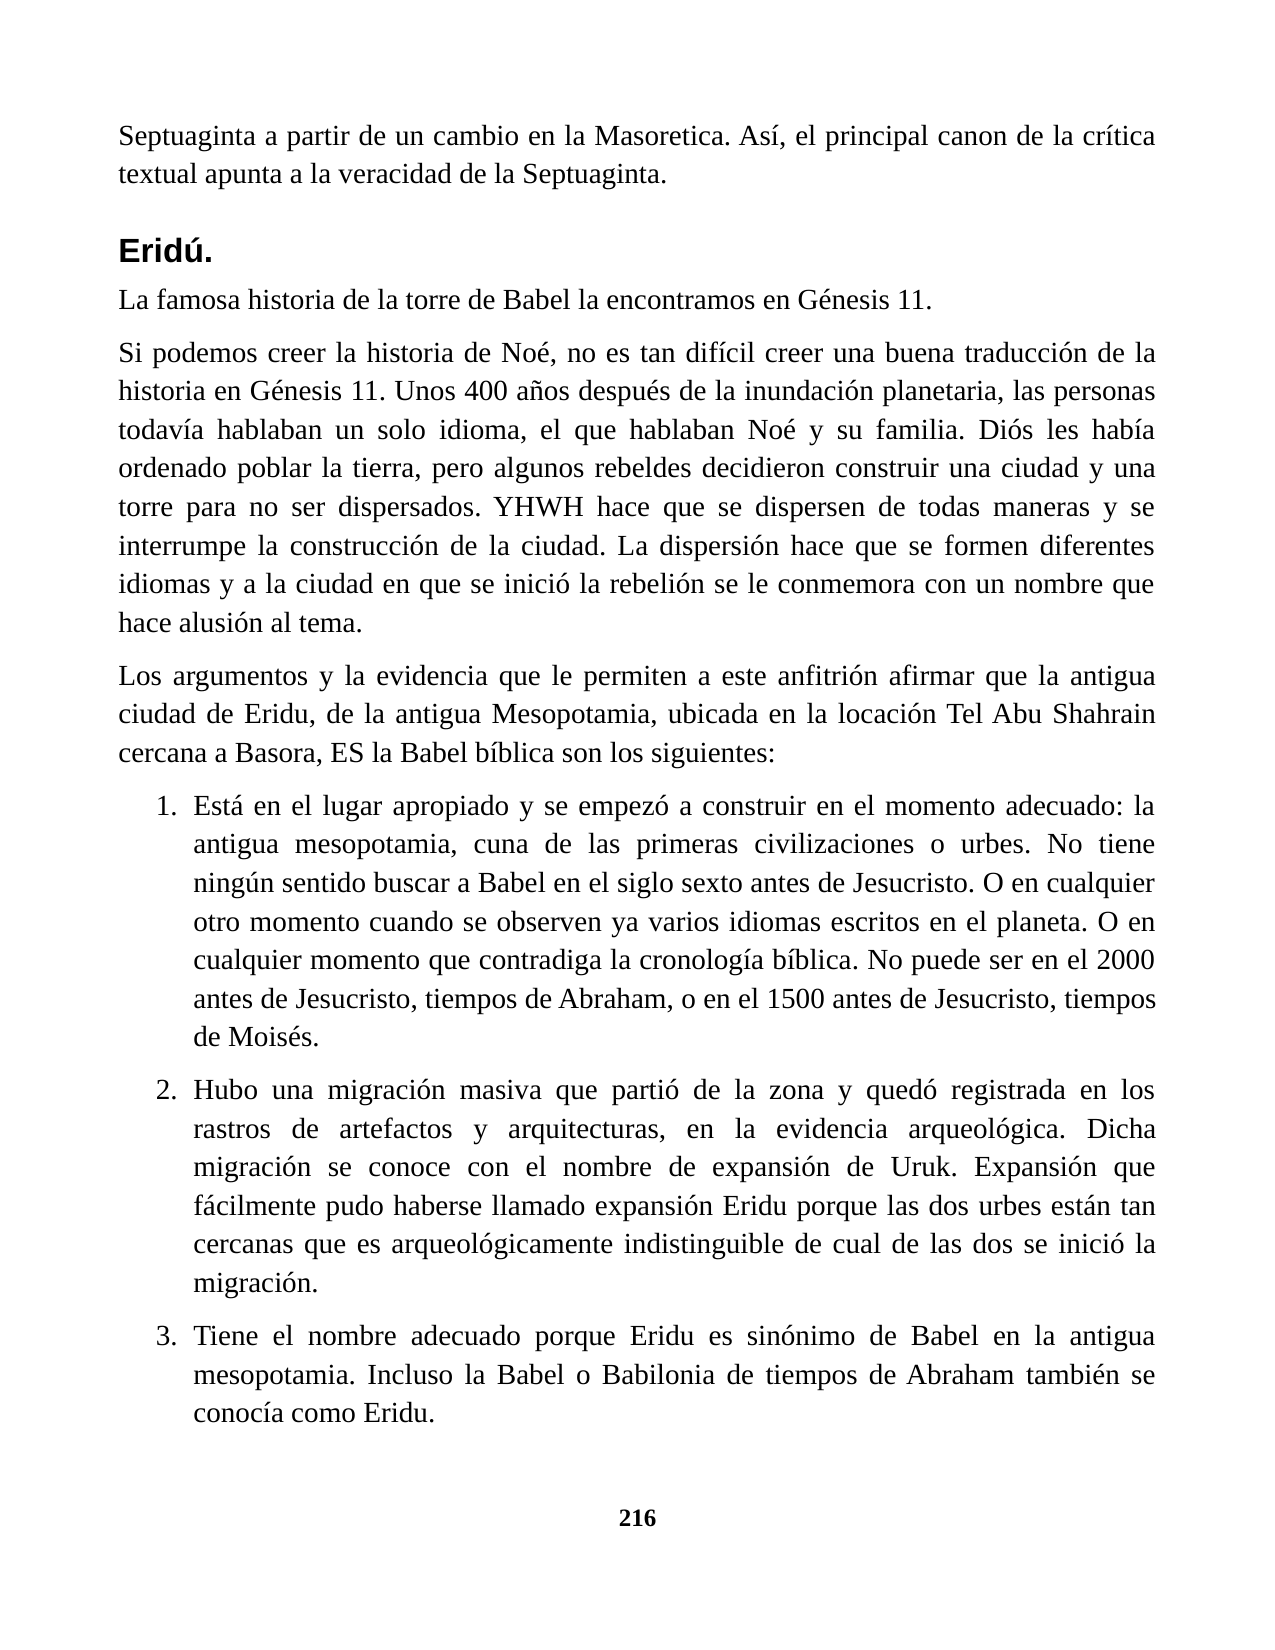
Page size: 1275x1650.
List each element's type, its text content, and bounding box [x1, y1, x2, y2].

list Hubo una migración masiva que partió de la zona y quedó registrada en los rastros de artefactos y arquitecturas, en la evidencia arqueológica. Dicha migración se conoce con el nombre de expansión de Uruk. Expansión que fácilmente pudo haberse llamado expansión Eridu porque las dos urbes están tan cercanas que es arqueológicamente indistinguible de cual de las dos se inició la migración. [156, 1072, 1157, 1299]
subtitle Eridú. [118, 231, 1157, 269]
text Los argumentos y la evidencia que le permiten a este anfitrión afirmar que la antigua ciudad de Eridu, de la antigua Mesopotamia, ubicada en la locación Tel Abu Shahrain cercana a Basora, ES la Babel bíblica son los siguientes: [118, 658, 1157, 768]
list Está en el lugar apropiado y se empezó a construir en el momento adecuado: la antigua mesopotamia, cuna de las primeras civilizaciones o urbes. No tiene ningún sentido buscar a Babel en el siglo sexto antes de Jesucristo. O en cualquier otro momento cuando se observen ya varios idiomas escritos en el planeta. O en cualquier momento que contradiga la cronología bíblica. No puede ser en el 2000 antes de Jesucristo, tiempos de Abraham, o en el 1500 antes de Jesucristo, tiempos de Moisés. [156, 788, 1157, 1053]
text Si podemos creer la historia de Noé, no es tan difícil creer una buena traducción de la historia en Génesis 11. Unos 400 años después de la inundación planetaria, las personas todavía hablaban un solo idioma, el que hablaban Noé y su familia. Diós les había ordenado poblar la tierra, pero algunos rebeldes decidieron construir una ciudad y una torre para no ser dispersados. YHWH hace que se dispersen de todas maneras y se interrumpe la construcción de la ciudad. La dispersión hace que se formen diferentes idiomas y a la ciudad en que se inició la rebelión se le conmemora con un nombre que hace alusión al tema. [118, 335, 1157, 638]
list Tiene el nombre adecuado porque Eridu es sinónimo de Babel en la antigua mesopotamia. Incluso la Babel o Babilonia de tiempos de Abraham también se conocía como Eridu. [156, 1318, 1157, 1429]
text La famosa historia de la torre de Babel la encontramos en Génesis 11. [118, 282, 1157, 315]
text Septuaginta a partir de un cambio en la Masoretica. Así, el principal canon de la crítica textual apunta a la veracidad de la Septuaginta. [118, 118, 1157, 190]
